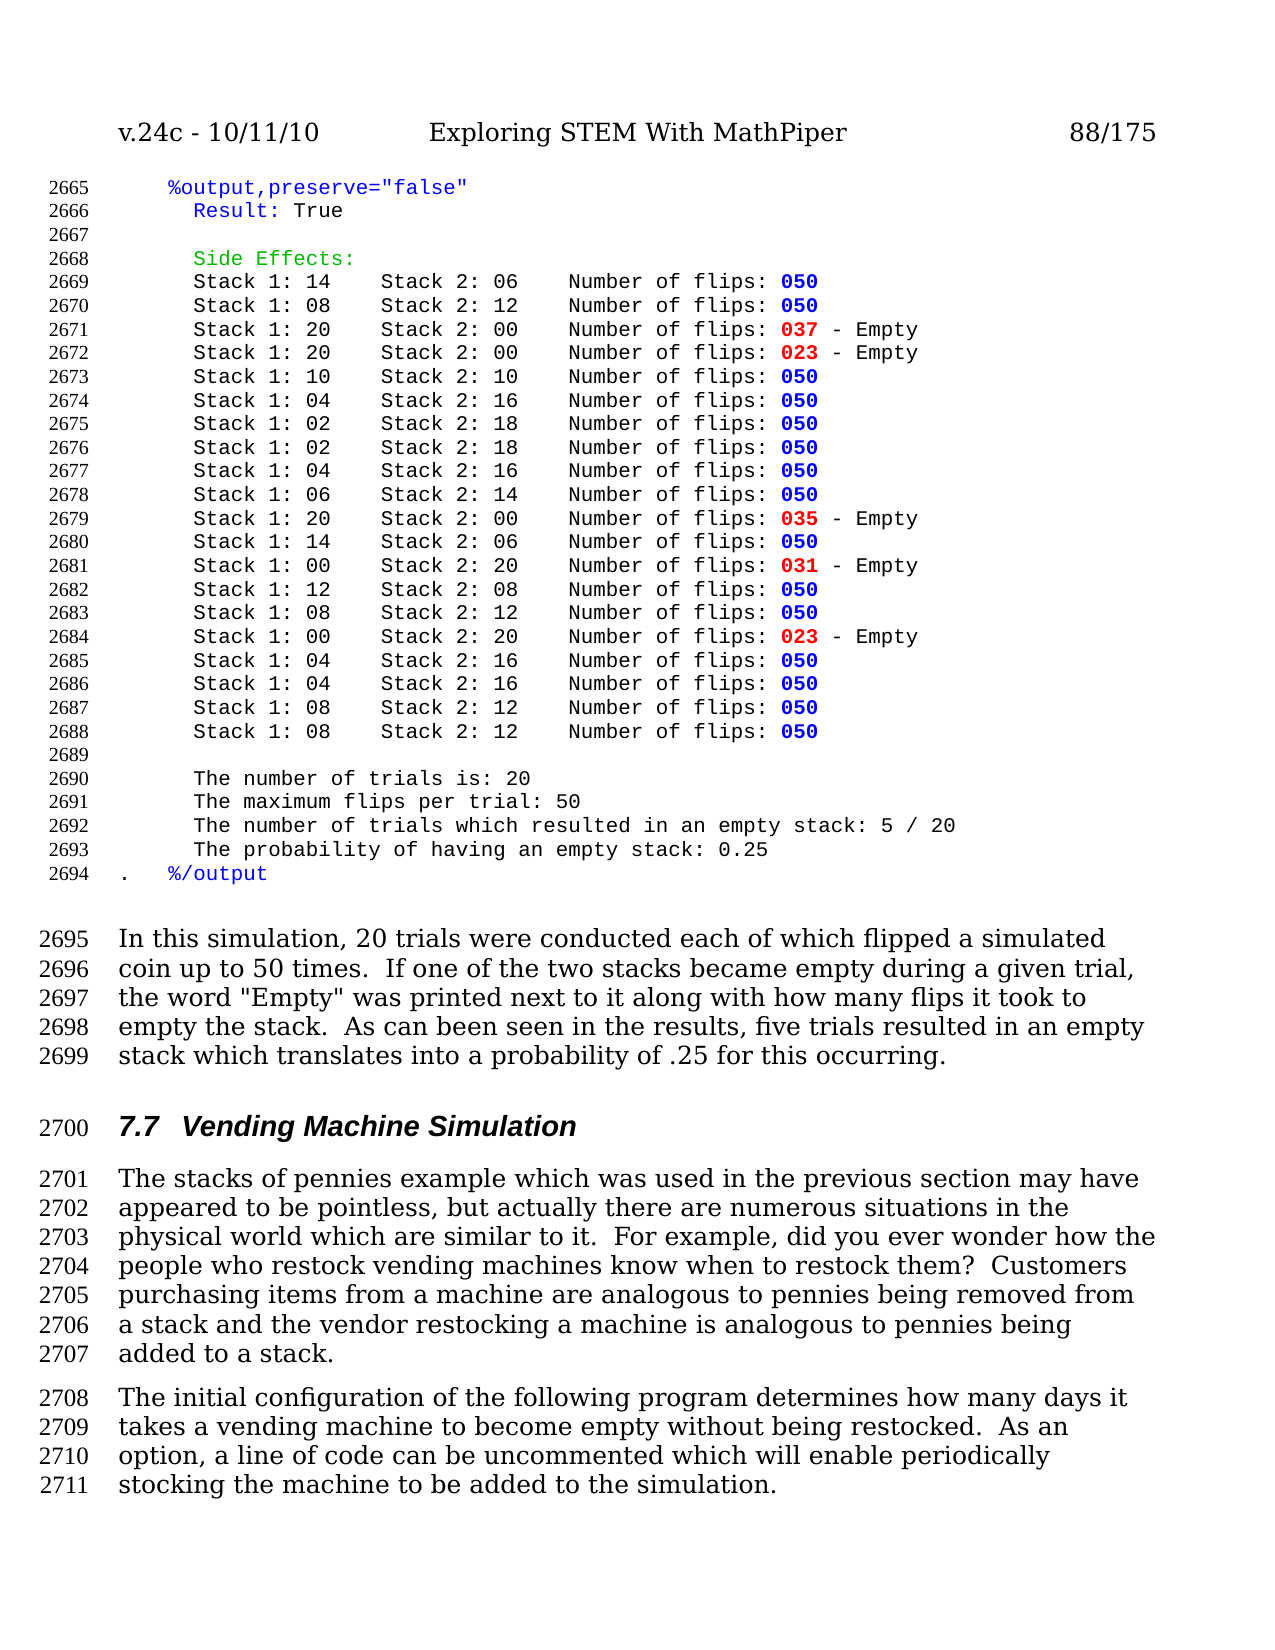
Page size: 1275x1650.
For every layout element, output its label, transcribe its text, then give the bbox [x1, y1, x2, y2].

text Stack 1: 10 Stack 2: 10 Number of flips: 050 [118, 366, 1157, 389]
text Stack 1: 04 Stack 2: 16 Number of flips: 050 [118, 389, 1157, 413]
text Stack 1: 02 Stack 2: 18 Number of flips: 050 [118, 437, 1157, 461]
text The maximum flips per trial: 50 [118, 792, 1157, 815]
text Stack 1: 12 Stack 2: 08 Number of flips: 050 [118, 579, 1157, 602]
text Stack 1: 00 Stack 2: 20 Number of flips: 023 - Empty [118, 626, 1157, 650]
text Side Effects: [118, 248, 1157, 271]
text Stack 1: 08 Stack 2: 12 Number of flips: 050 [118, 602, 1157, 626]
text Stack 1: 14 Stack 2: 06 Number of flips: 050 [118, 271, 1157, 295]
text Stack 1: 08 Stack 2: 12 Number of flips: 050 [118, 295, 1157, 319]
text The probability of having an empty stack: 0.25 [118, 839, 1157, 862]
text Stack 1: 06 Stack 2: 14 Number of flips: 050 [118, 484, 1157, 508]
text Stack 1: 20 Stack 2: 00 Number of flips: 037 - Empty [118, 319, 1157, 342]
text Stack 1: 04 Stack 2: 16 Number of flips: 050 [118, 650, 1157, 673]
text Result: True [118, 200, 1157, 224]
text Stack 1: 20 Stack 2: 00 Number of flips: 023 - Empty [118, 342, 1157, 366]
text Stack 1: 08 Stack 2: 12 Number of flips: 050 [118, 697, 1157, 721]
subtitle Vending Machine Simulation [118, 1109, 1157, 1143]
text Stack 1: 04 Stack 2: 16 Number of flips: 050 [118, 461, 1157, 484]
text . %/output [118, 862, 1157, 886]
text The initial configuration of the following program determines how many days it takes a vending machine to become empty without being restocked. As an option, a line of code can be uncommented which will enable periodically stocking the machine to be added to the simulation. [118, 1383, 1157, 1500]
text The number of trials is: 20 [118, 768, 1157, 792]
text Stack 1: 02 Stack 2: 18 Number of flips: 050 [118, 413, 1157, 437]
text Stack 1: 14 Stack 2: 06 Number of flips: 050 [118, 531, 1157, 555]
text The number of trials which resulted in an empty stack: 5 / 20 [118, 815, 1157, 839]
text Stack 1: 20 Stack 2: 00 Number of flips: 035 - Empty [118, 508, 1157, 531]
text The stacks of pennies example which was used in the previous section may have appeared to be pointless, but actually there are numerous situations in the physical world which are similar to it. For example, did you ever wonder how the people who restock vending machines know when to restock them? Customers purchasing items from a machine are analogous to pennies being removed from a stack and the vendor restocking a machine is analogous to pennies being added to a stack. [118, 1164, 1157, 1368]
text Stack 1: 00 Stack 2: 20 Number of flips: 031 - Empty [118, 555, 1157, 579]
text Stack 1: 04 Stack 2: 16 Number of flips: 050 [118, 673, 1157, 697]
text %output,preserve="false" [118, 177, 1157, 200]
text In this simulation, 20 trials were conducted each of which flipped a simulated coin up to 50 times. If one of the two stacks became empty during a given trial, the word "Empty" was printed next to it along with how many flips it took to empty the stack. As can been seen in the results, five trials resulted in an empty stack which translates into a probability of .25 for this occurring. [118, 924, 1157, 1070]
text Stack 1: 08 Stack 2: 12 Number of flips: 050 [118, 721, 1157, 744]
